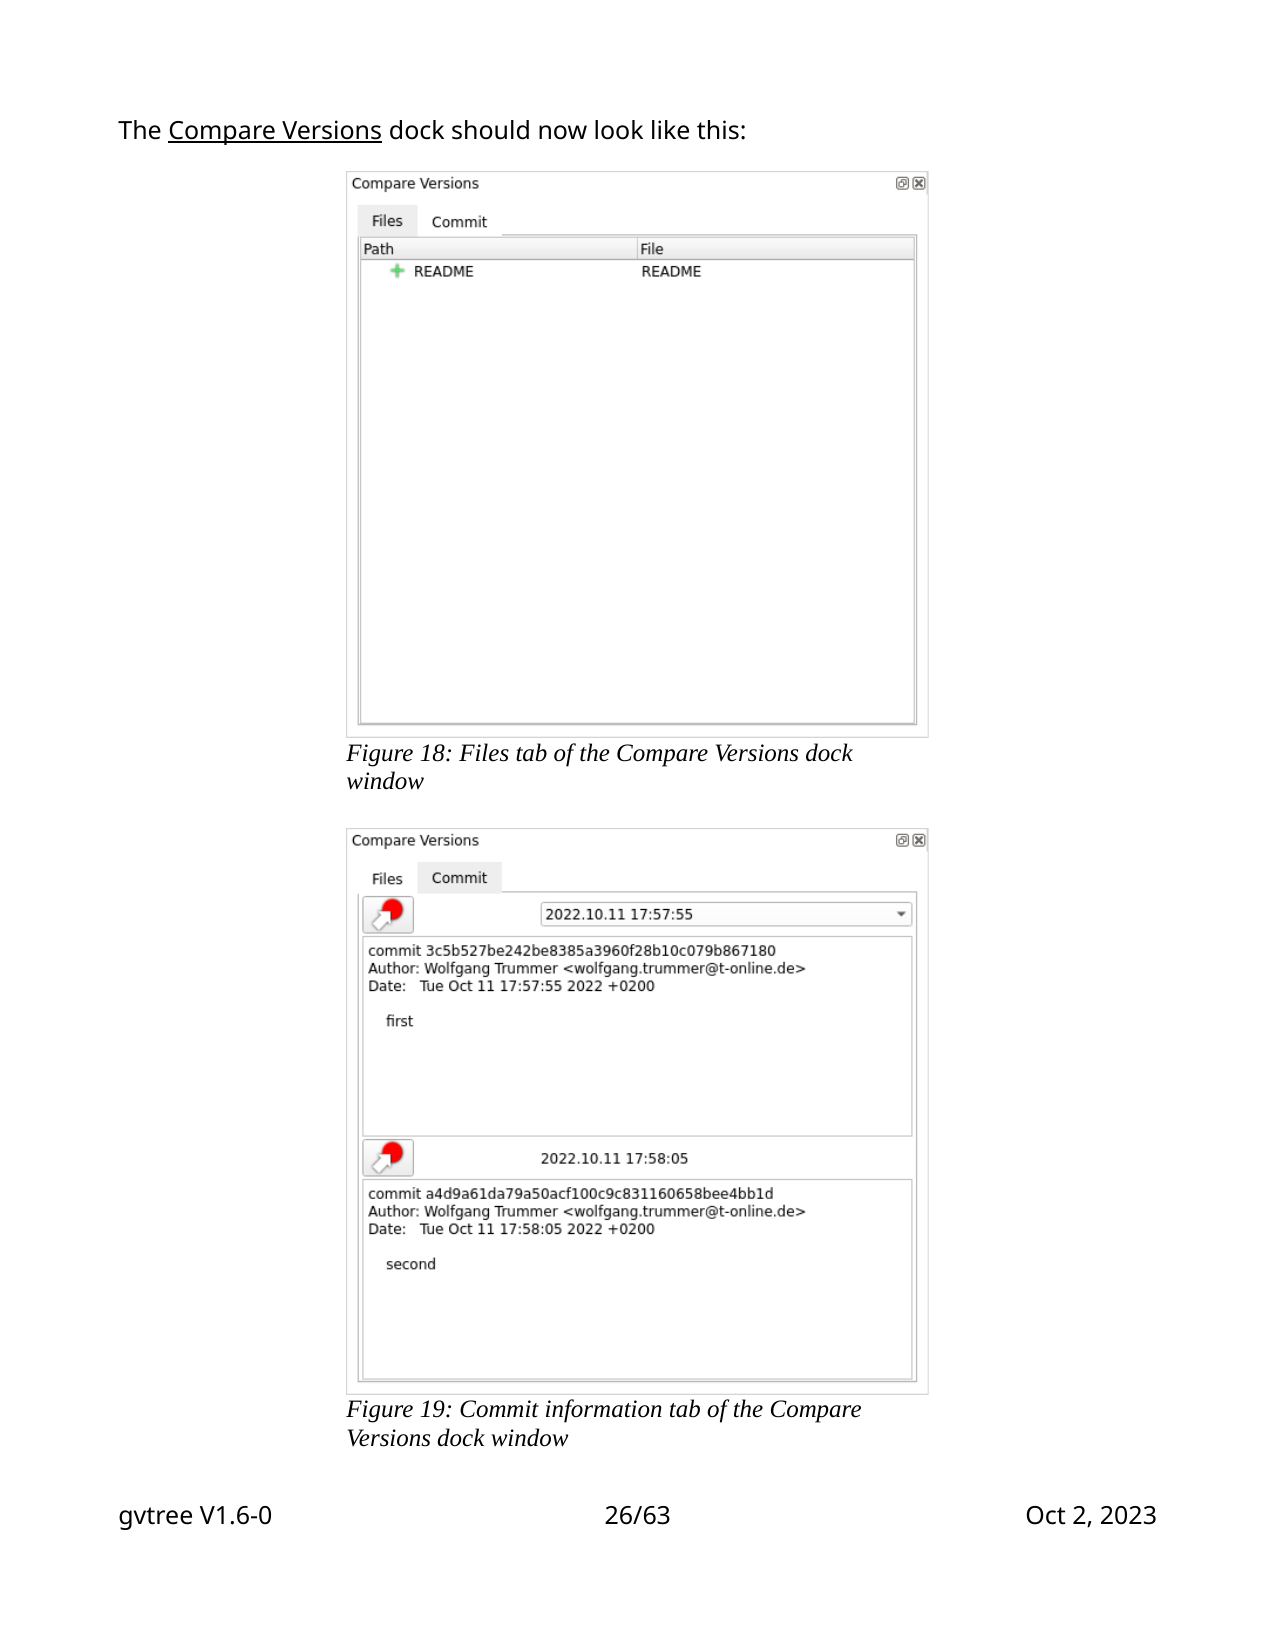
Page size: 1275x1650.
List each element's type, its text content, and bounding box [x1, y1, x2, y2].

text Figure 18: Files tab of the Compare Versions dock window [346, 738, 929, 795]
picture [346, 828, 929, 1395]
picture [346, 171, 929, 738]
text The Compare Versions dock should now look like this: [118, 118, 1157, 144]
text Figure 19: Commit information tab of the Compare Versions dock window [346, 1395, 929, 1452]
